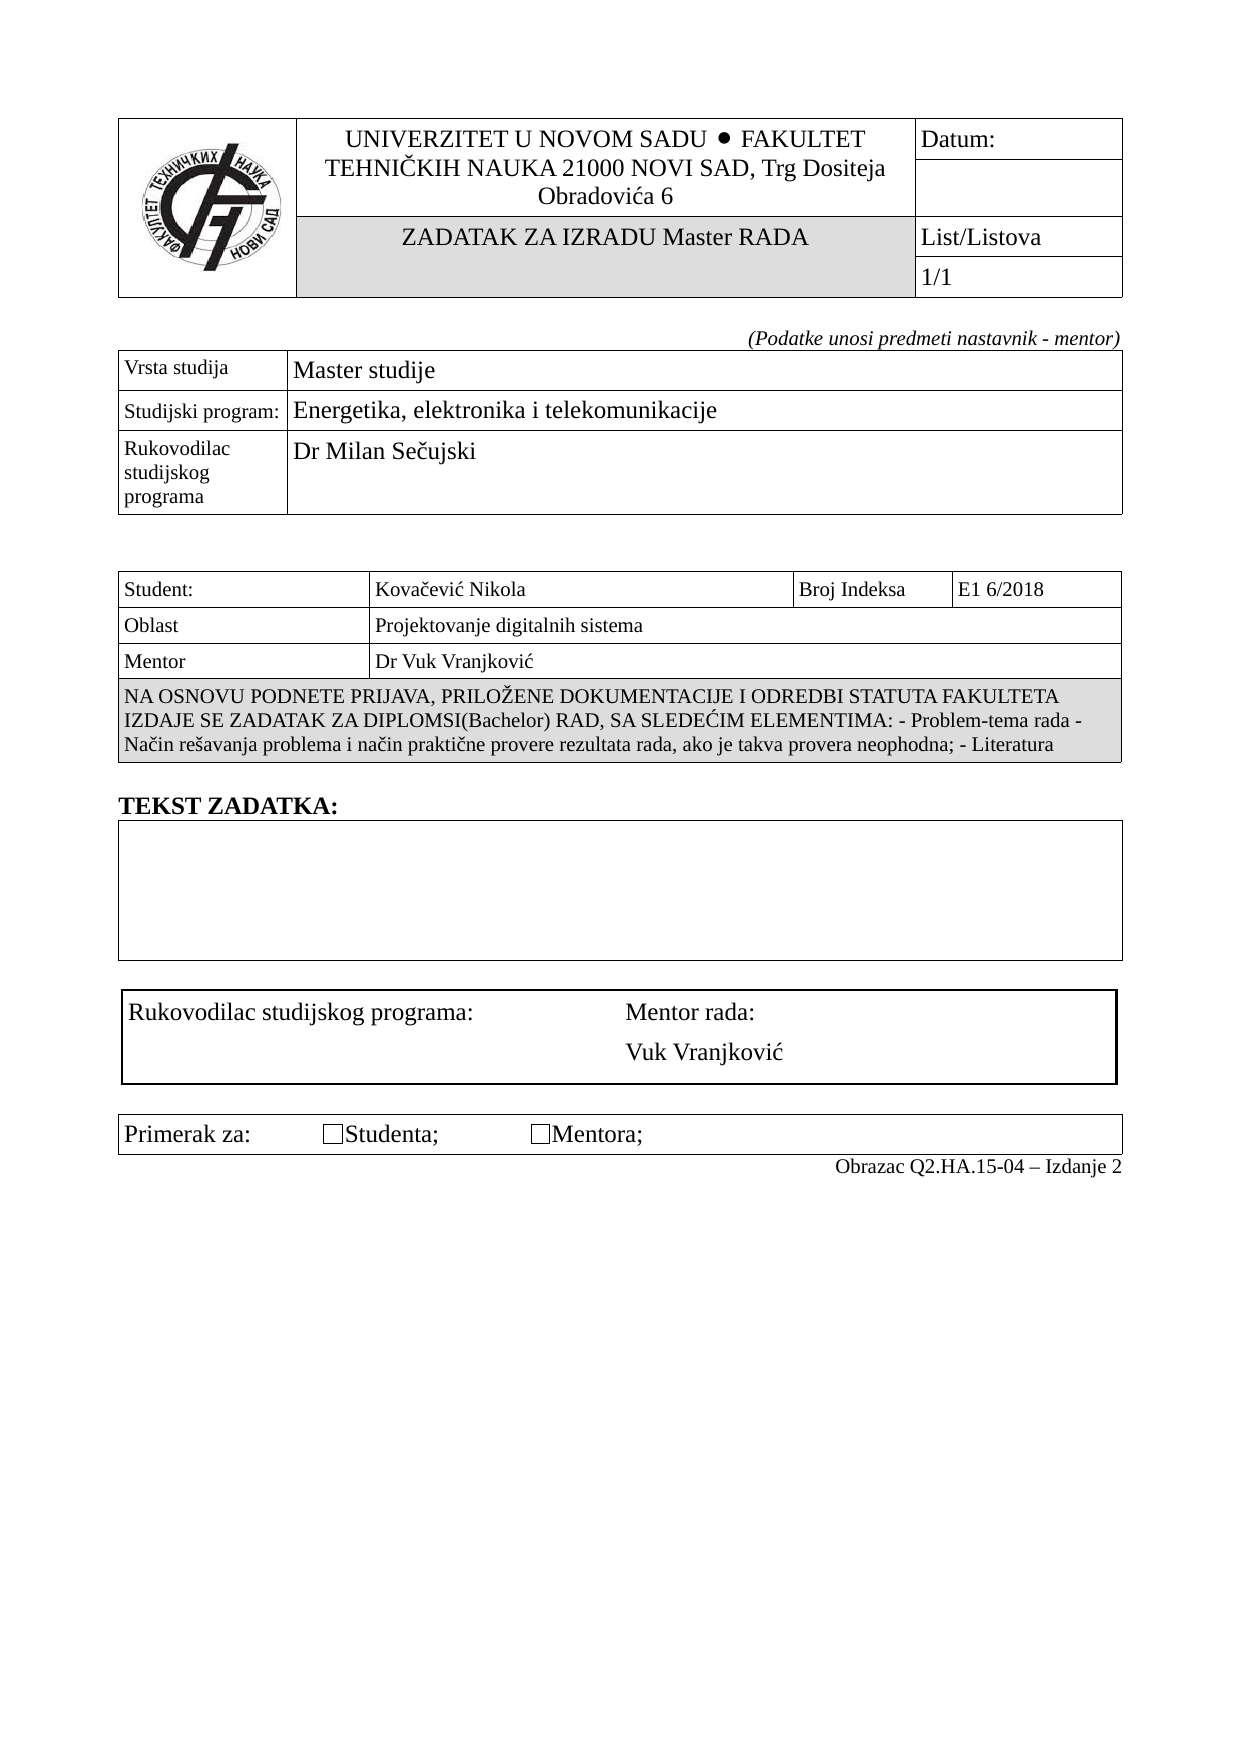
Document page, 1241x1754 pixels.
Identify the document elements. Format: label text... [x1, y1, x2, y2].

table_header Rukovodilac studijskog programa: [123, 991, 619, 1031]
table_header Master studije [288, 351, 1122, 390]
table_header Primerak za: Studenta; Mentora; [119, 1115, 1122, 1154]
table_cell Mentor [119, 644, 369, 678]
table_header Broj Indeksa [794, 572, 952, 607]
table_header Vrsta studija [119, 351, 287, 390]
table_header Mentor rada: [619, 991, 1115, 1031]
table_header Kovačević Nikola [370, 572, 793, 607]
table_header [119, 821, 1122, 960]
table_cell Rukovodilac studijskog programa [119, 431, 287, 514]
table_cell Projektovanje digitalnih sistema [370, 608, 1121, 643]
table_cell Dr Milan Sečujski [288, 431, 1122, 514]
table_header E1 6/2018 [953, 572, 1121, 607]
table_cell [123, 1031, 619, 1083]
text TEKST ZADATKA: [118, 791, 1122, 820]
table_cell Energetika, elektronika i telekomunikacije [288, 391, 1122, 430]
table_cell Dr Vuk Vranjković [370, 644, 1121, 678]
table_cell Oblast [119, 608, 369, 643]
picture [128, 133, 289, 278]
text Obrazac Q2.HA.15-04 – Izdanje 2 [118, 1155, 1122, 1178]
table_cell Vuk Vranjković [619, 1031, 1115, 1083]
table_header Student: [119, 572, 369, 607]
table_cell NA OSNOVU PODNETE PRIJAVA, PRILOŽENE DOKUMENTACIJE I ODREDBI STATUTA FAKULTETA IZDAJE SE ZADATAK ZA DIPLOMSI(Bachelor) RAD, SA SLEDEĆIM ELEMENTIMA: - Problem-tema rada - Način rešavanja problema i način praktične provere rezultata rada, ako je takva provera neophodna; - Literatura [119, 679, 1121, 762]
table_cell Studijski program: [119, 391, 287, 430]
